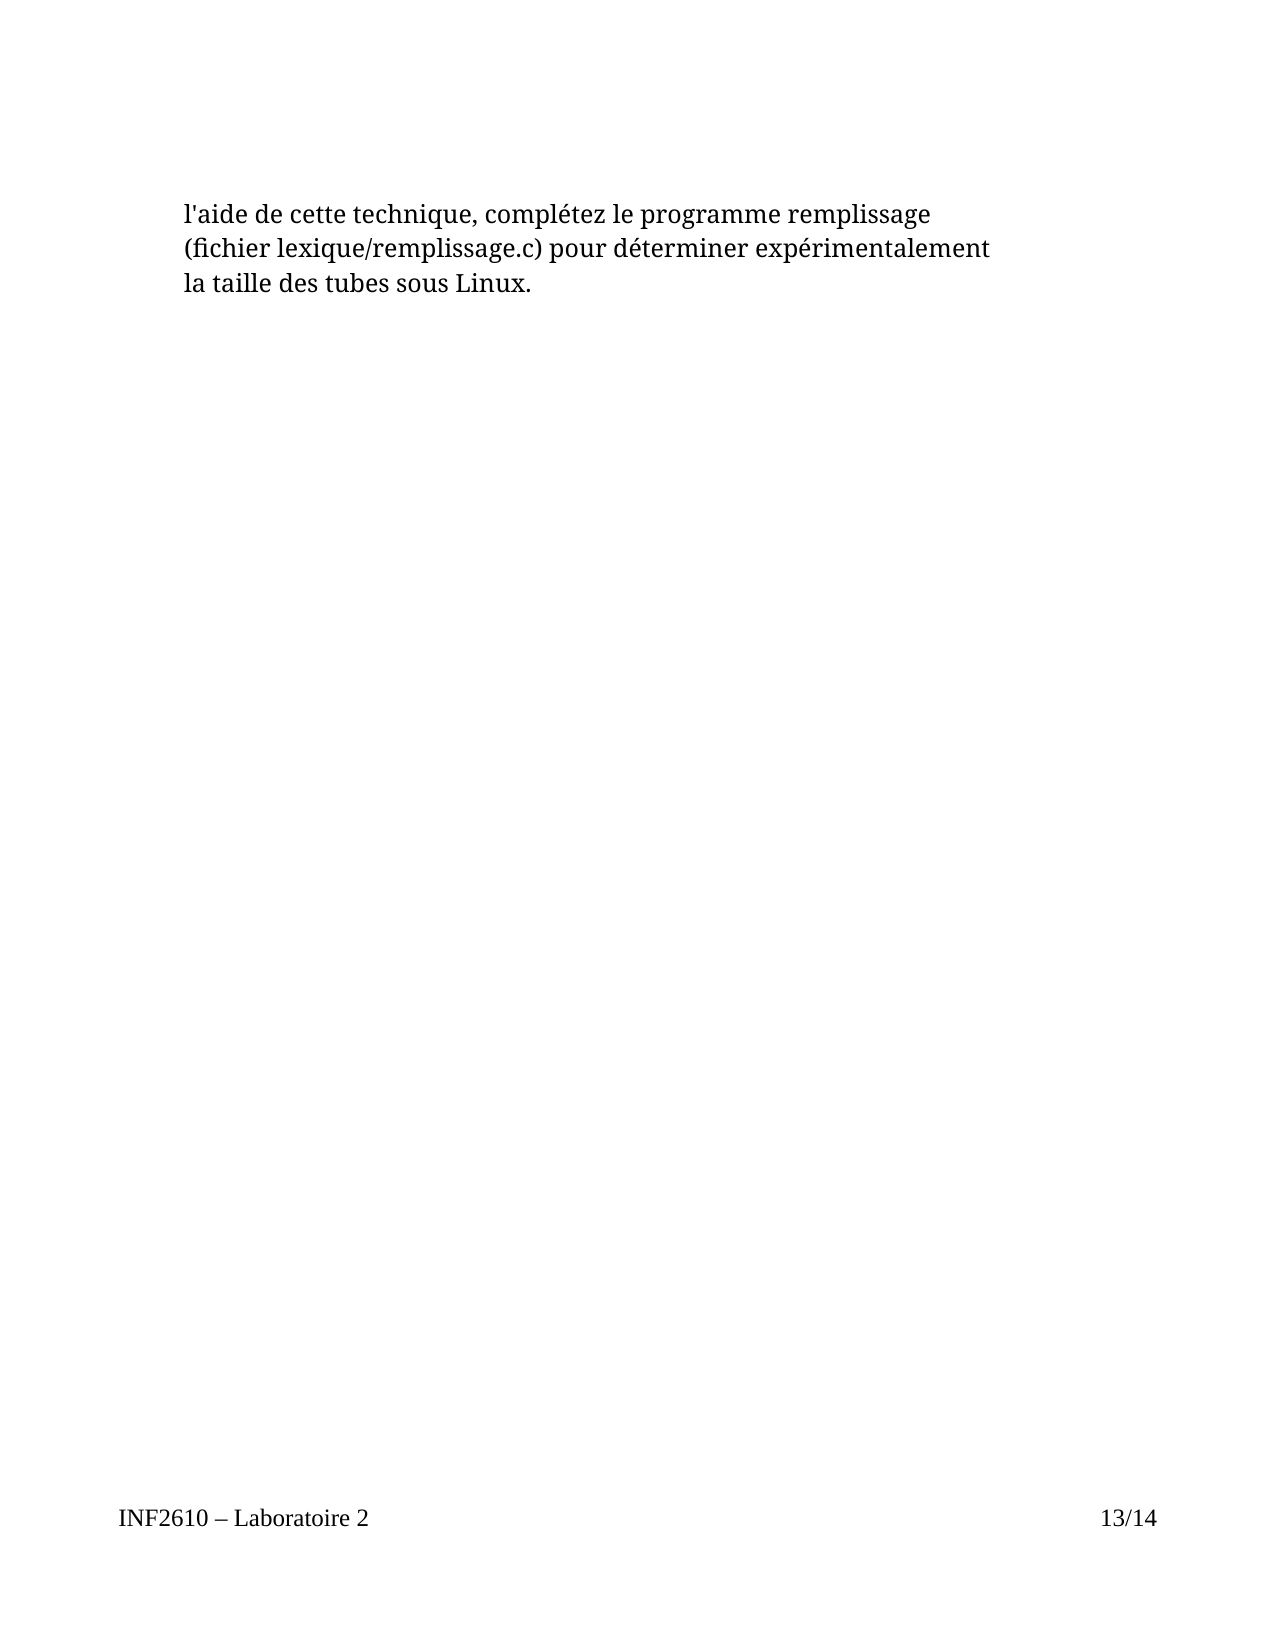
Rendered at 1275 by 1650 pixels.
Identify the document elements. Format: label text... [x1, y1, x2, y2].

table_cell l'aide de cette technique, complétez le programme remplissage (fichier lexique/remplissage.c) pour déterminer expérimentalement la taille des tubes sous Linux. [118, 176, 1007, 320]
table_cell [1007, 176, 1076, 320]
table_cell [1076, 176, 1157, 320]
